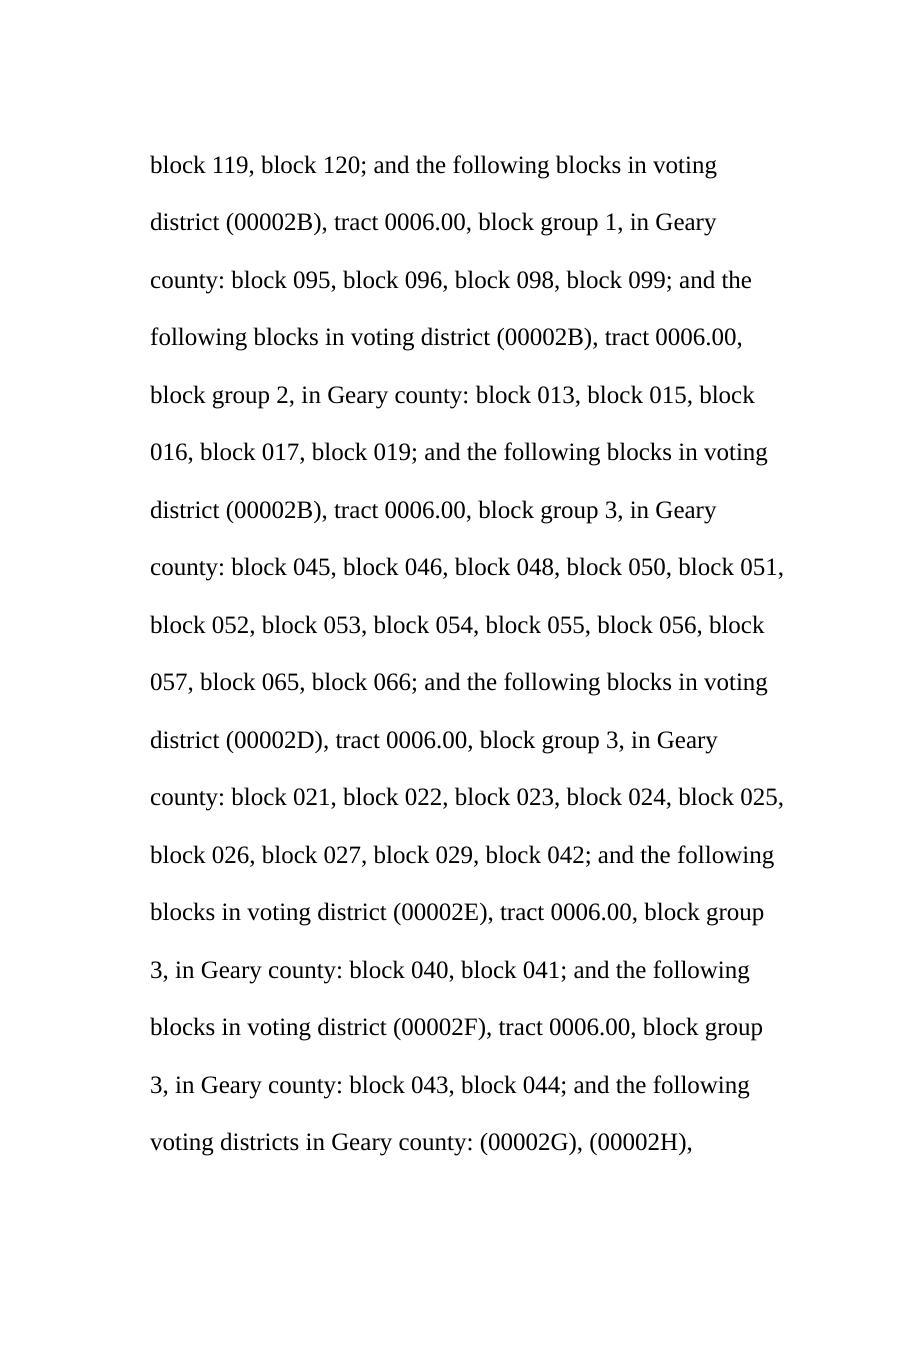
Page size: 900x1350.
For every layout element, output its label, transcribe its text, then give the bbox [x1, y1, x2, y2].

text block 119, block 120; and the following blocks in voting district (00002B), tract 0006.00, block group 1, in Geary county: block 095, block 096, block 098, block 099; and the following blocks in voting district (00002B), tract 0006.00, block group 2, in Geary county: block 013, block 015, block 016, block 017, block 019; and the following blocks in voting district (00002B), tract 0006.00, block group 3, in Geary county: block 045, block 046, block 048, block 050, block 051, block 052, block 053, block 054, block 055, block 056, block 057, block 065, block 066; and the following blocks in voting district (00002D), tract 0006.00, block group 3, in Geary county: block 021, block 022, block 023, block 024, block 025, block 026, block 027, block 029, block 042; and the following blocks in voting district (00002E), tract 0006.00, block group 3, in Geary county: block 040, block 041; and the following blocks in voting district (00002F), tract 0006.00, block group 3, in Geary county: block 043, block 044; and the following voting districts in Geary county: (00002G), (00002H), [150, 150, 787, 1156]
